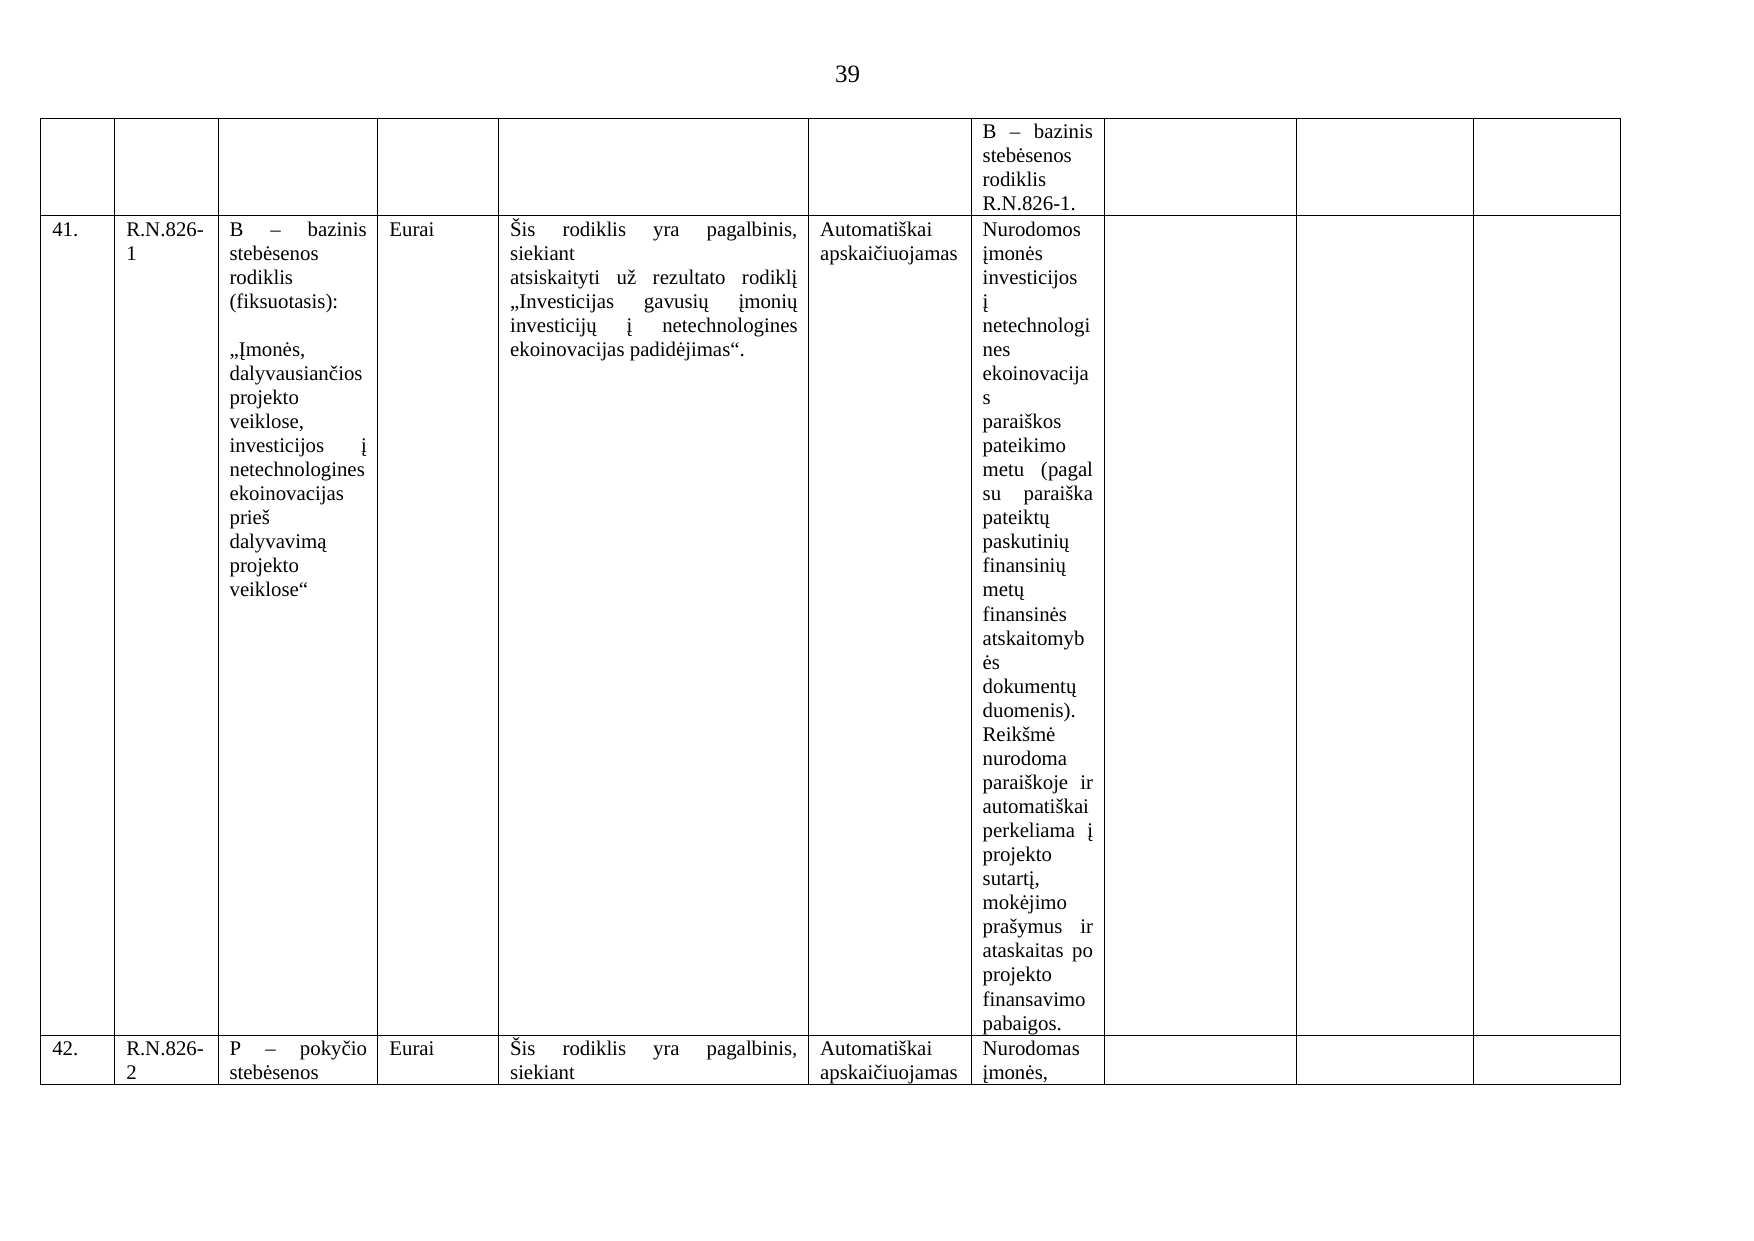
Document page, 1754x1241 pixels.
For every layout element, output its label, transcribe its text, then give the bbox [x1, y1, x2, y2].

table_cell Automatiškai apskaičiuojamas [809, 216, 971, 1034]
table_cell B – bazinis stebėsenos rodiklis R.N.826-1. [972, 119, 1104, 215]
table_cell Nurodomas įmonės, [972, 1036, 1104, 1084]
table_cell 42. [41, 1036, 114, 1084]
table_cell Nurodomos įmonės investicijos į netechnologines ekoinovacijas paraiškos pateikimo metu (pagal su paraiška pateiktų paskutinių finansinių metų finansinės atskaitomybės dokumentų duomenis). Reikšmė nurodoma paraiškoje ir automatiškai perkeliama į projekto sutartį, mokėjimo prašymus ir ataskaitas po projekto finansavimo pabaigos. [972, 216, 1104, 1034]
table_cell B – bazinis stebėsenos rodiklis (fiksuotasis): „Įmonės, dalyvausiančios projekto veiklose, investicijos į netechnologines ekoinovacijas prieš dalyvavimą projekto veiklose“ [219, 216, 377, 1034]
table_cell Šis rodiklis yra pagalbinis, siekiant atsiskaityti už rezultato rodiklį „Investicijas gavusių įmonių investicijų į netechnologines ekoinovacijas padidėjimas“. [499, 216, 808, 1034]
table_cell Automatiškai apskaičiuojamas [809, 1036, 971, 1084]
table_cell [1105, 119, 1296, 215]
table_cell [1474, 119, 1620, 215]
table_cell 41. [41, 216, 114, 1034]
table_cell [809, 119, 971, 215]
table_cell [1105, 1036, 1296, 1084]
table_cell [1105, 216, 1296, 1034]
table_cell P – pokyčio stebėsenos [219, 1036, 377, 1084]
table_cell [1297, 1036, 1473, 1084]
table_cell Eurai [378, 216, 498, 1034]
table_cell [1474, 216, 1620, 1034]
table_cell [1474, 1036, 1620, 1084]
table_cell Eurai [378, 1036, 498, 1084]
table_cell [41, 119, 114, 215]
table_cell [219, 119, 377, 215]
table_cell R.N.826-1 [115, 216, 218, 1034]
table_cell [115, 119, 218, 215]
table_cell [499, 119, 808, 215]
table_cell [1297, 216, 1473, 1034]
table_cell R.N.826-2 [115, 1036, 218, 1084]
table_cell Šis rodiklis yra pagalbinis, siekiant [499, 1036, 808, 1084]
table_cell [378, 119, 498, 215]
table_cell [1297, 119, 1473, 215]
